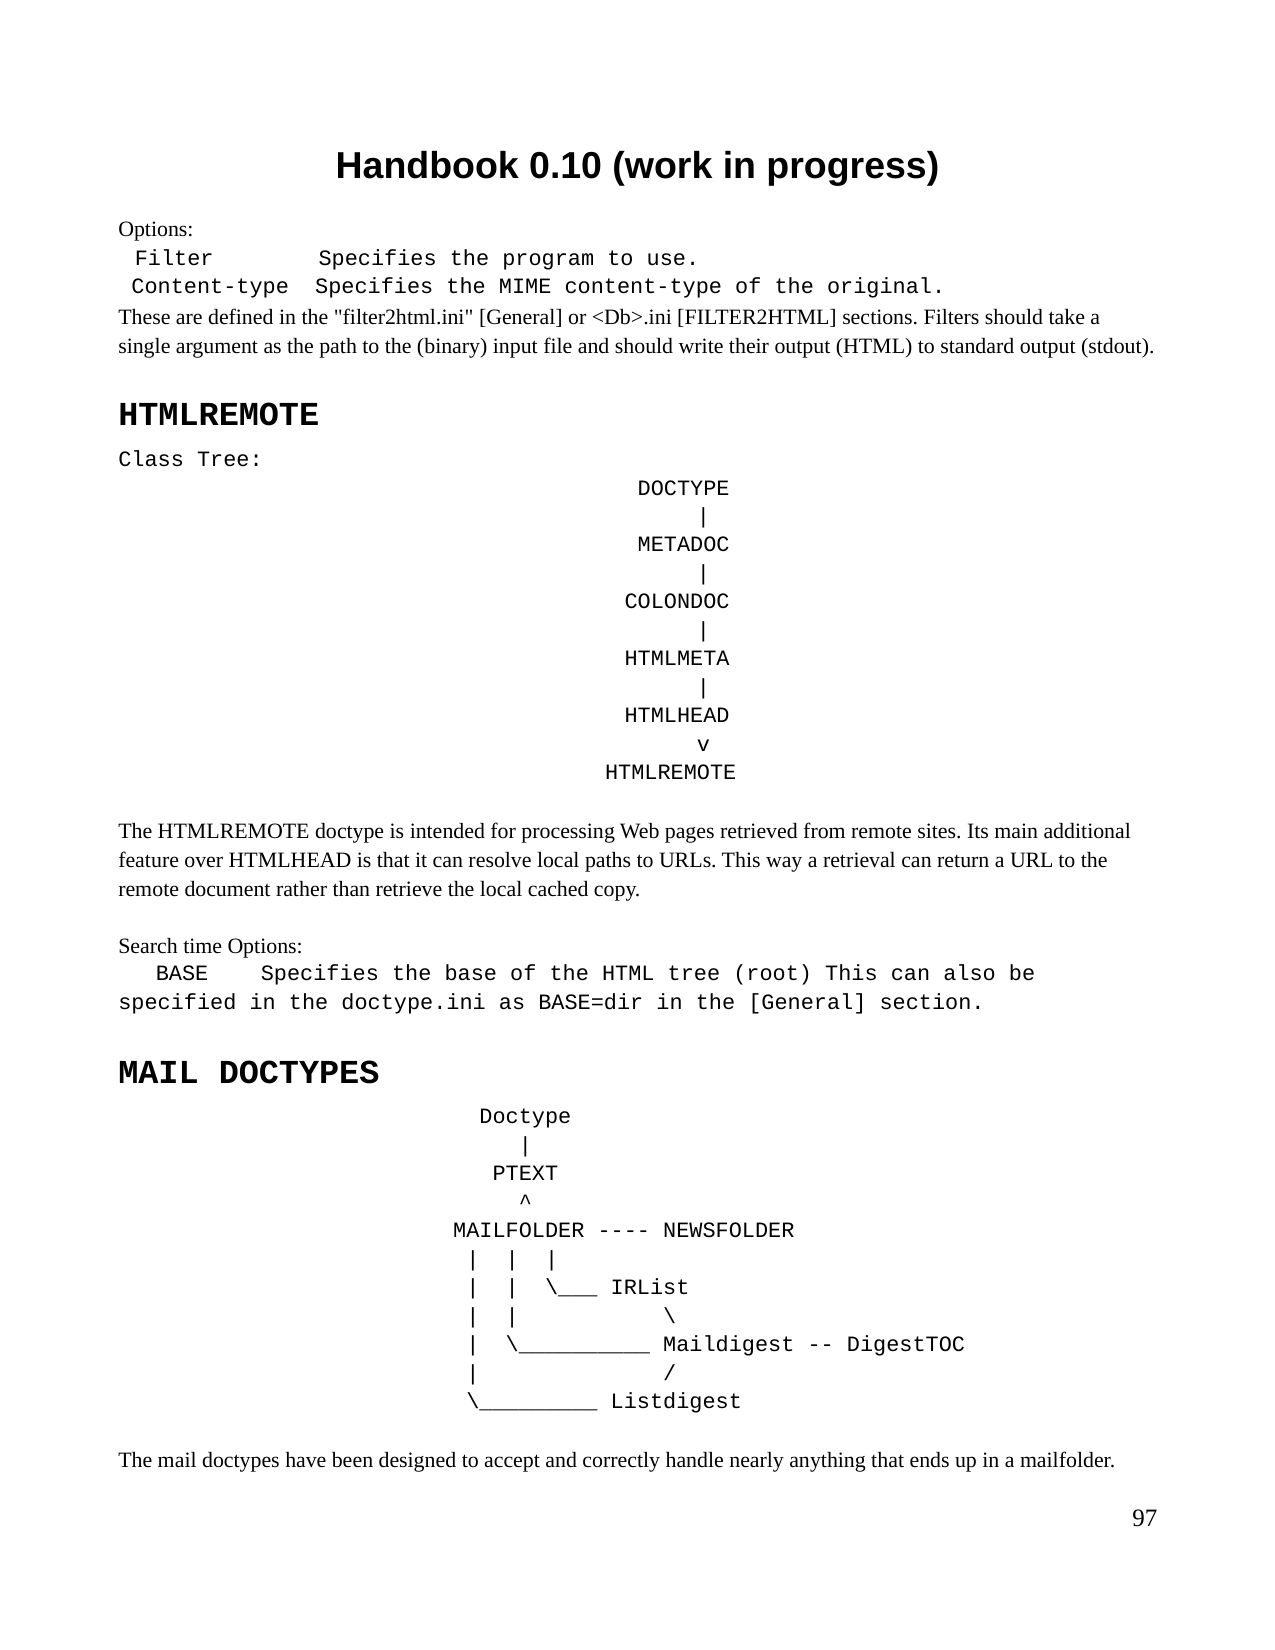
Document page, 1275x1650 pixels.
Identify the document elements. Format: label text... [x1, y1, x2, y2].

text These are defined in the "filter2html.ini" [General] or <Db>.ini [FILTER2HTML] sections. Filters should take a single argument as the path to the (binary) input file and should write their output (HTML) to standard output (stdout). [118, 304, 1157, 358]
text DOCTYPE [118, 477, 1157, 502]
text Class Tree: [118, 448, 1157, 473]
text | [118, 676, 1157, 701]
text | [118, 562, 1157, 587]
text The mail doctypes have been designed to accept and correctly handle nearly anything that ends up in a mailfolder. [118, 1447, 1157, 1472]
text | | \ [413, 1305, 1157, 1329]
text | [413, 1134, 1157, 1159]
text Search time Options: [118, 933, 1157, 959]
text PTEXT [413, 1163, 1157, 1187]
subtitle HTMLREMOTE [118, 398, 1157, 436]
text MAILFOLDER ---- NEWSFOLDER [413, 1219, 1157, 1244]
text HTMLREMOTE [118, 761, 1157, 786]
text Options: [118, 216, 1157, 241]
text COLONDOC [118, 591, 1157, 615]
text v [118, 733, 1157, 757]
text HTMLMETA [118, 647, 1157, 672]
text Filter Specifies the program to use. [118, 245, 1157, 272]
text ^ [413, 1191, 1157, 1216]
text METADOC [118, 534, 1157, 558]
text HTMLHEAD [118, 704, 1157, 729]
text | [118, 619, 1157, 644]
text | | \___ IRList [413, 1276, 1157, 1301]
text | \__________ Maildigest -- DigestTOC [413, 1333, 1157, 1358]
text | [118, 505, 1157, 530]
text Doctype [413, 1106, 1157, 1131]
text The HTMLREMOTE doctype is intended for processing Web pages retrieved from remote sites. Its main additional feature over HTMLHEAD is that it can resolve local paths to URLs. This way a retrieval can return a URL to the remote document rather than retrieve the local cached copy. [118, 818, 1157, 901]
text Content-type Specifies the MIME content-type of the original. [118, 276, 1157, 300]
text BASE Specifies the base of the HTML tree (root) This can also be specified in the doctype.ini as BASE=dir in the [General] section. [118, 962, 1157, 1016]
subtitle MAIL DOCTYPES [118, 1055, 1157, 1093]
text | / [413, 1362, 1157, 1386]
text \_________ Listdigest [413, 1390, 1157, 1415]
text | | | [413, 1248, 1157, 1273]
